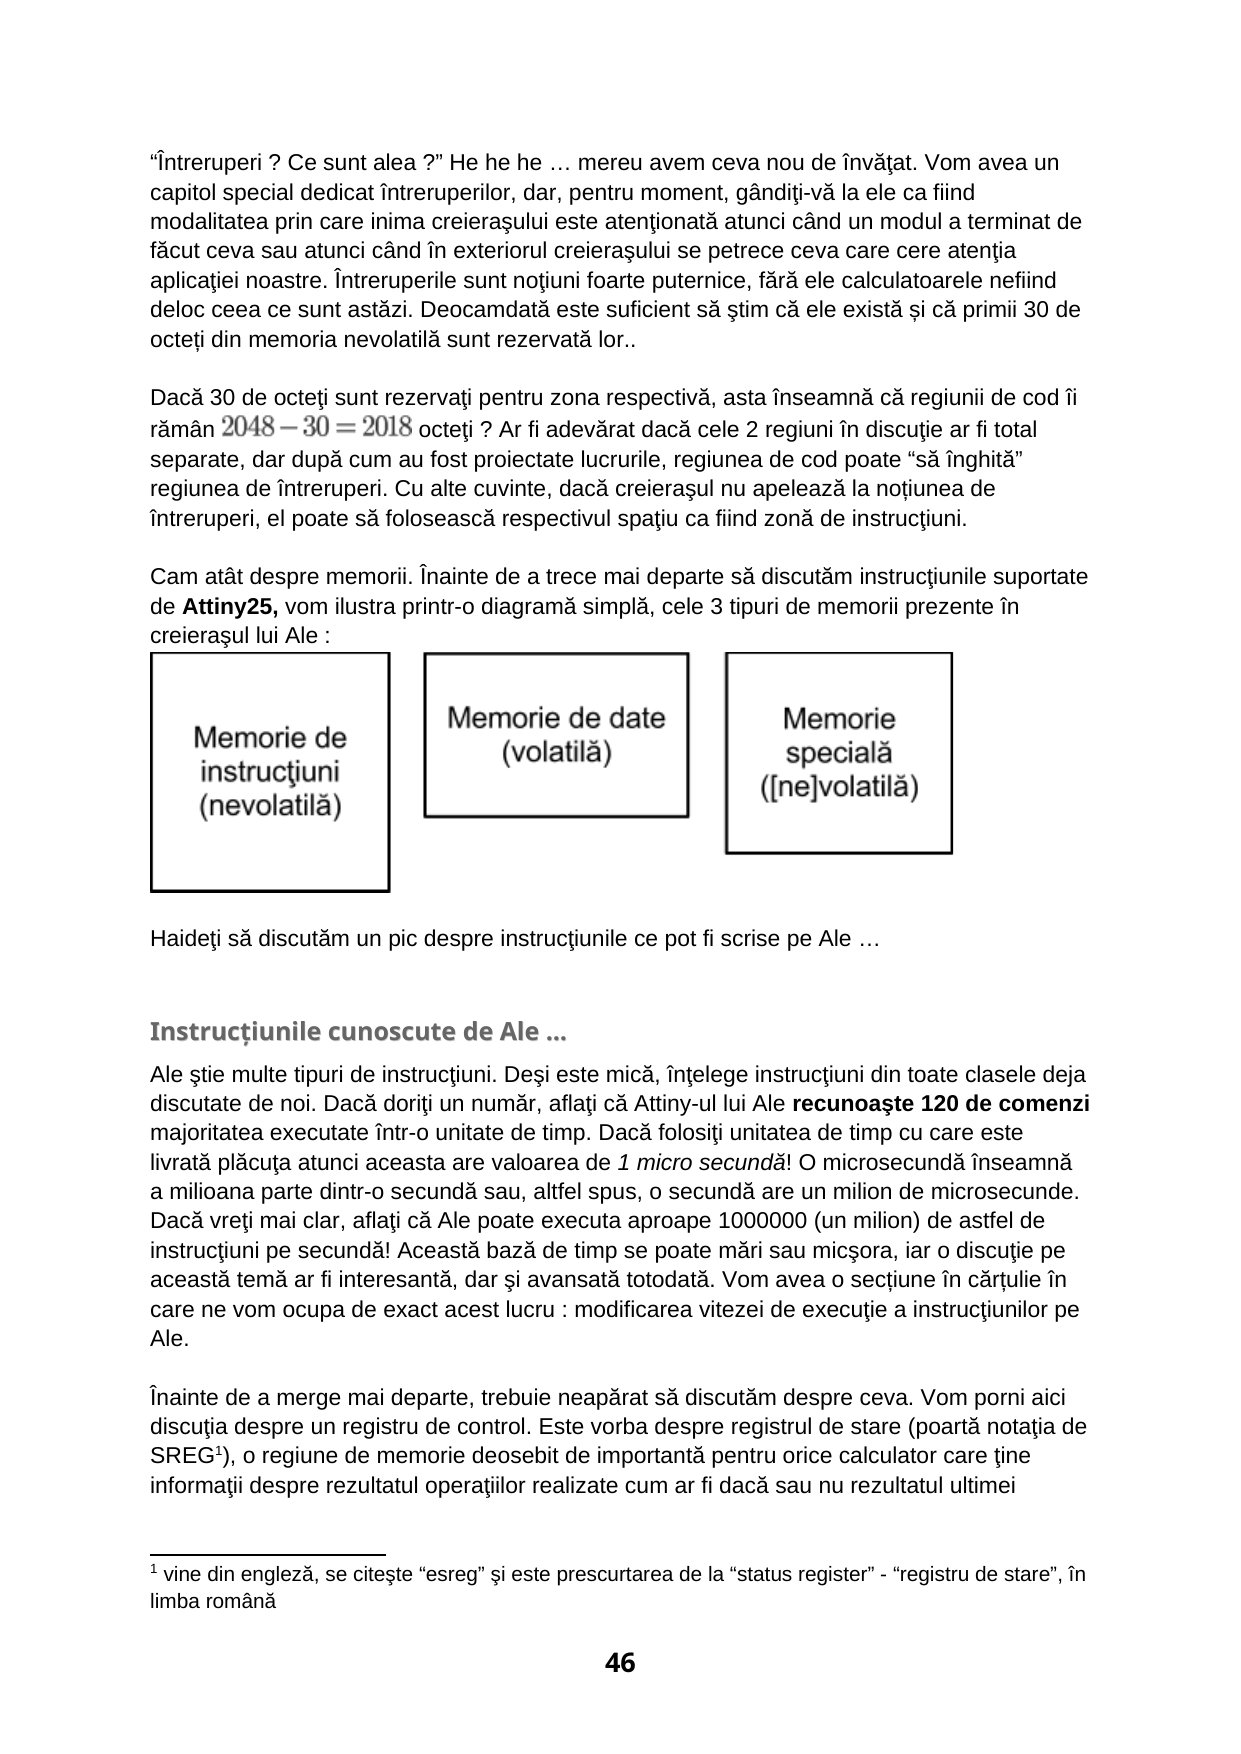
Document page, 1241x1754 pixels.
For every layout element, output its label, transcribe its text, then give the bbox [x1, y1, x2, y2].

text vine din engleză, se citeşte “esreg” şi este prescurtarea de la “status register” - “registru de stare”, în limba română [150, 1561, 1090, 1613]
picture [150, 652, 954, 893]
text Dacă 30 de octeţi sunt rezervaţi pentru zona respectivă, asta înseamnă că regiunii de cod îi rămân octeţi ? Ar fi adevărat dacă cele 2 regiuni în discuţie ar fi total separate, dar după cum au fost proiectate lucrurile, regiunea de cod poate “să înghită” regiunea de întreruperi. Cu alte cuvinte, dacă creieraşul nu apelează la noțiunea de întreruperi, el poate să folosească respectivul spaţiu ca fiind zonă de instrucţiuni. [150, 385, 1090, 531]
text Cam atât despre memorii. Înainte de a trece mai departe să discutăm instrucţiunile suportate de Attiny25, vom ilustra printr-o diagramă simplă, cele 3 tipuri de memorii prezente în creieraşul lui Ale : [150, 564, 1090, 648]
picture [221, 414, 412, 438]
text “Întreruperi ? Ce sunt alea ?” He he he … mereu avem ceva nou de învăţat. Vom avea un capitol special dedicat întreruperilor, dar, pentru moment, gândiţi-vă la ele ca fiind modalitatea prin care inima creieraşului este atenţionată atunci când un modul a terminat de făcut ceva sau atunci când în exteriorul creieraşului se petrece ceva care cere atenţia aplicaţiei noastre. Întreruperile sunt noţiuni foarte puternice, fără ele calculatoarele nefiind deloc ceea ce sunt astăzi. Deocamdată este suficient să ştim că ele există și că primii 30 de octeți din memoria nevolatilă sunt rezervată lor.. [150, 150, 1090, 352]
text Haideţi să discutăm un pic despre instrucţiunile ce pot fi scrise pe Ale … [150, 926, 1090, 951]
subtitle Instrucţiunile cunoscute de Ale ... [150, 1014, 1090, 1048]
text Înainte de a merge mai departe, trebuie neapărat să discutăm despre ceva. Vom porni aici discuţia despre un registru de control. Este vorba despre registrul de stare (poartă notaţia de SREG), o regiune de memorie deosebit de importantă pentru orice calculator care ţine informaţii despre rezultatul operaţiilor realizate cum ar fi dacă sau nu rezultatul ultimei [150, 1384, 1090, 1498]
text Ale ştie multe tipuri de instrucţiuni. Deşi este mică, înţelege instrucţiuni din toate clasele deja discutate de noi. Dacă doriţi un număr, aflaţi că Attiny-ul lui Ale recunoaşte 120 de comenzi majoritatea executate într-o unitate de timp. Dacă folosiţi unitatea de timp cu care este livrată plăcuţa atunci aceasta are valoarea de 1 micro secundă! O microsecundă înseamnă a milioana parte dintr-o secundă sau, altfel spus, o secundă are un milion de microsecunde. Dacă vreţi mai clar, aflaţi că Ale poate executa aproape 1000000 (un milion) de astfel de instrucţiuni pe secundă! Această bază de timp se poate mări sau micşora, iar o discuţie pe această temă ar fi interesantă, dar şi avansată totodată. Vom avea o secțiune în cărțulie în care ne vom ocupa de exact acest lucru : modificarea vitezei de execuţie a instrucţiunilor pe Ale. [150, 1061, 1090, 1351]
